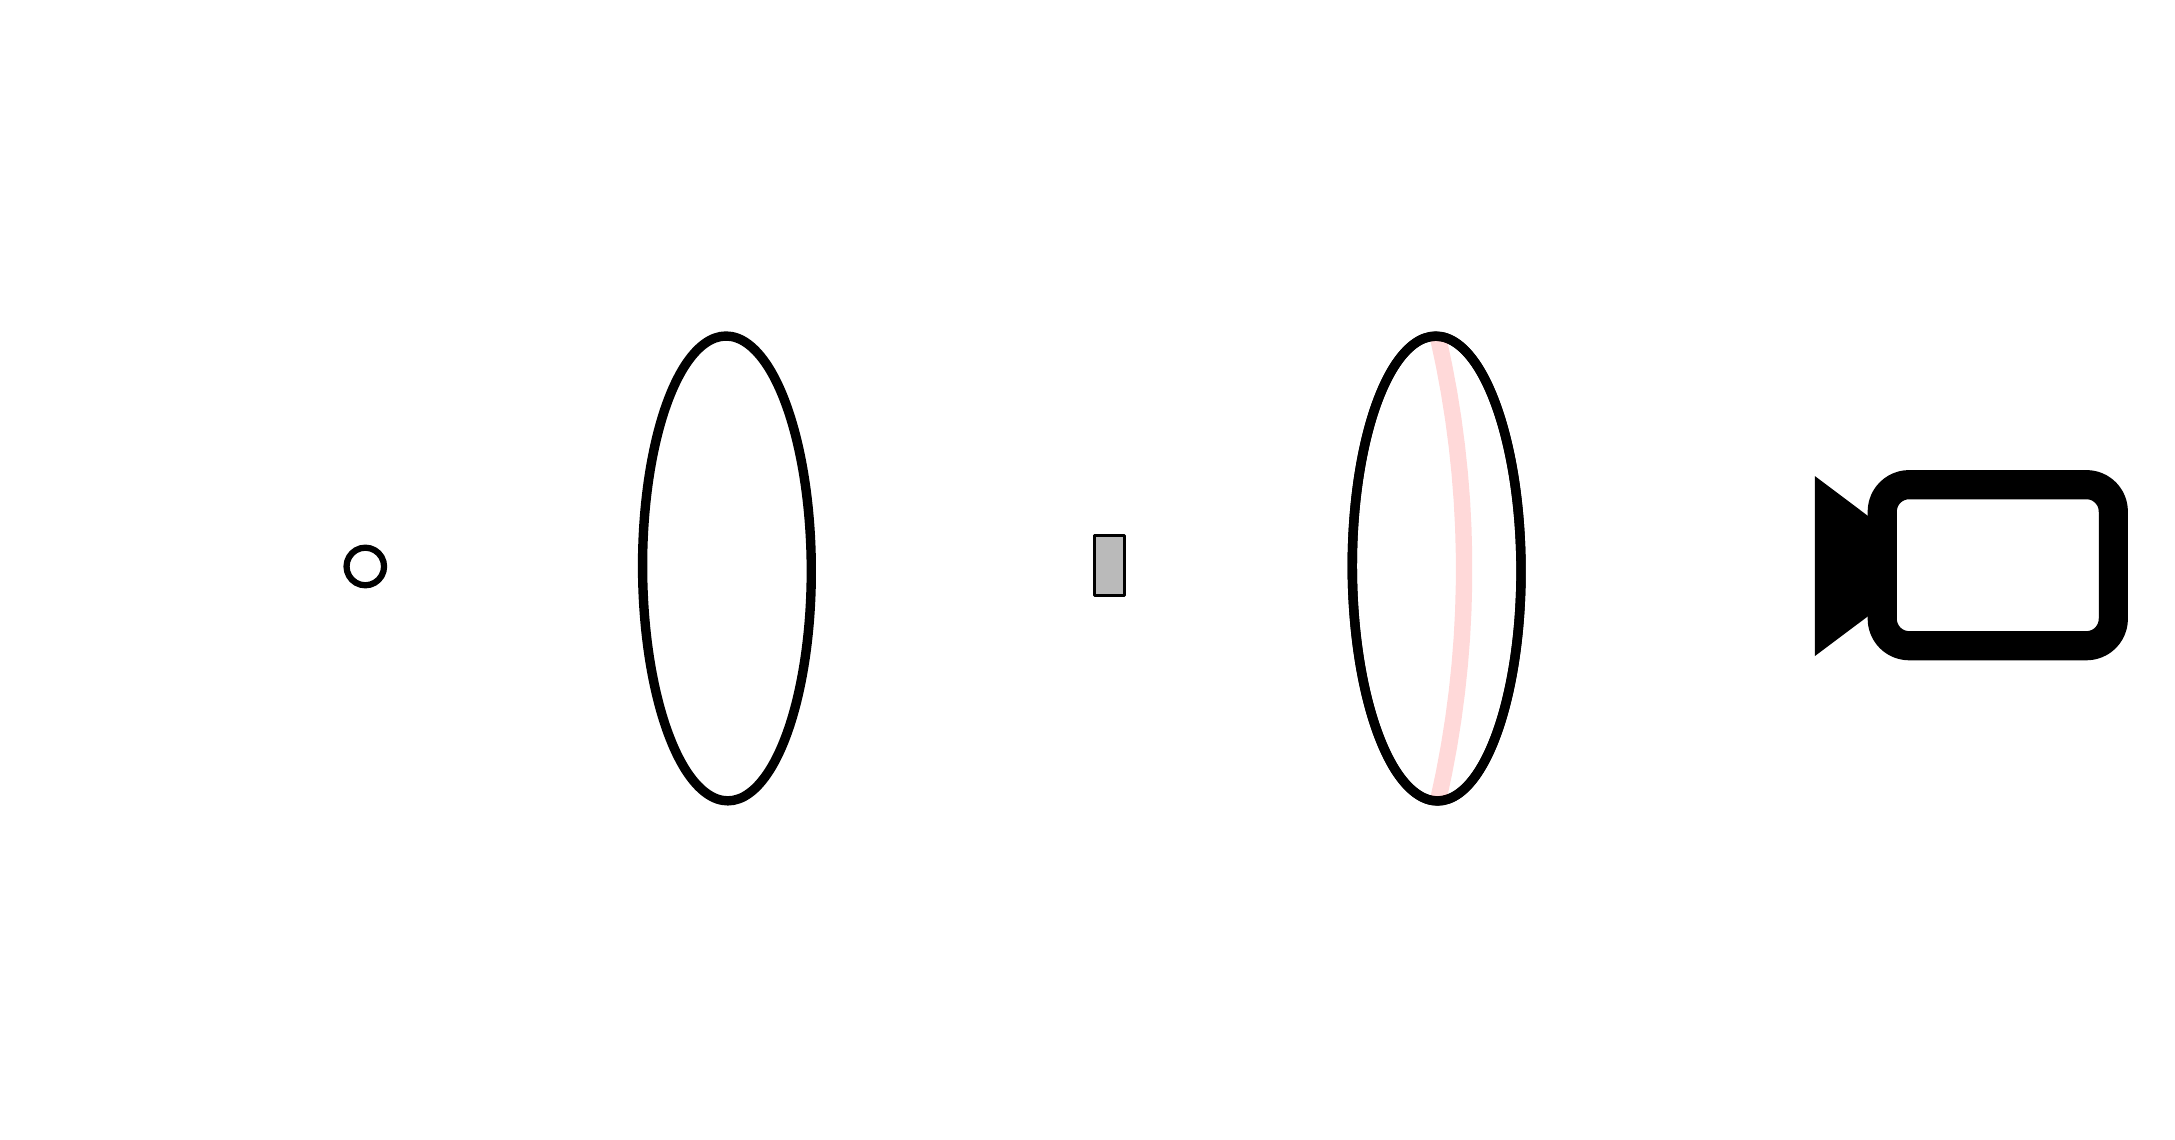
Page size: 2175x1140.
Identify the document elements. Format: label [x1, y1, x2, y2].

text_box [642, 336, 812, 801]
text_box [1094, 535, 1125, 596]
text_box [1882, 484, 2114, 646]
text_box [1814, 476, 1875, 657]
text_box [1357, 341, 1516, 796]
